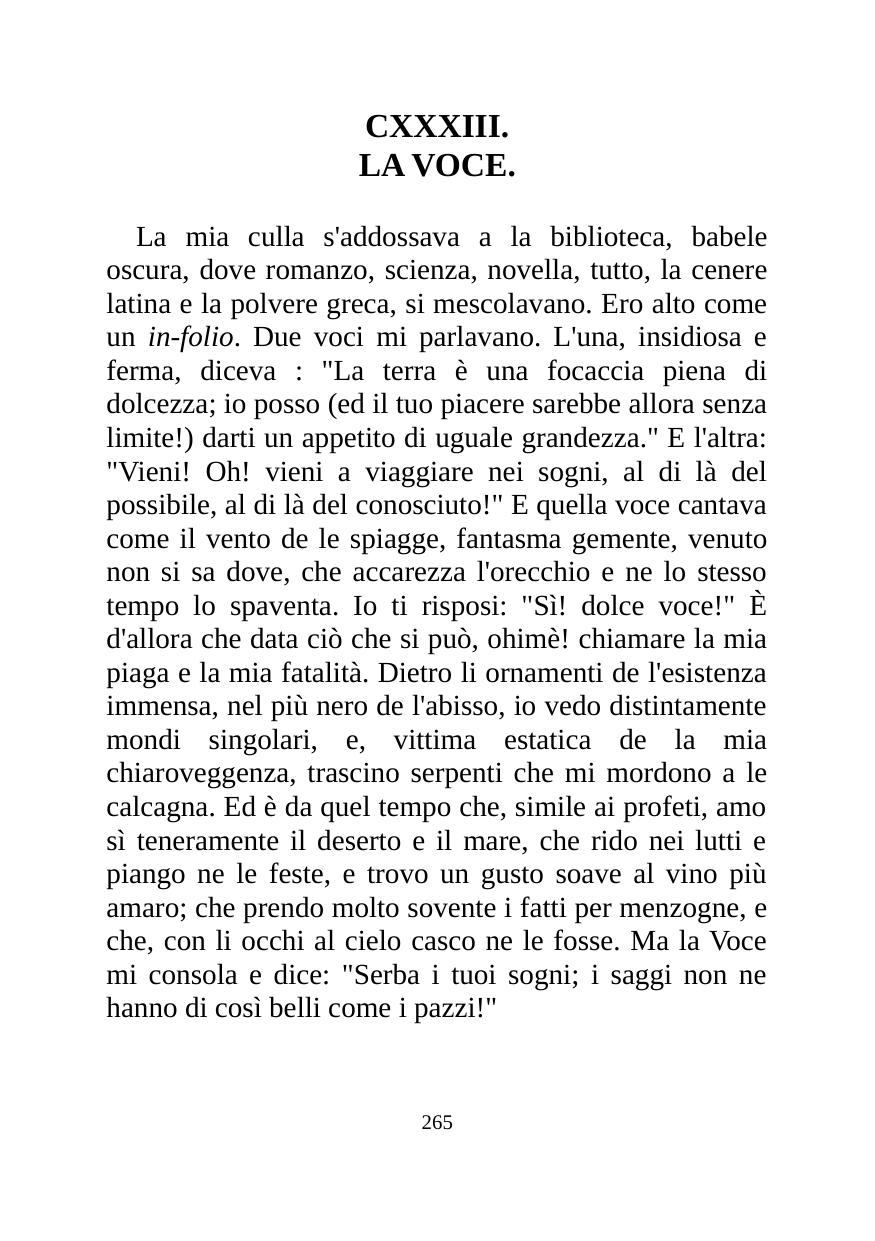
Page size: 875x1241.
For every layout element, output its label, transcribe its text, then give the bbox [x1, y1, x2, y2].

text La mia culla s'addossava a la biblioteca, babele oscura, dove romanzo, scienza, novella, tutto, la cenere latina e la polvere greca, si mescolavano. Ero alto come un in-folio. Due voci mi parlavano. L'una, insidiosa e ferma, diceva : "La terra è una focaccia piena di dolcezza; io posso (ed il tuo piacere sarebbe allora senza limite!) darti un appetito di uguale grandezza." E l'altra: "Vieni! Oh! vieni a viaggiare nei sogni, al di là del possibile, al di là del conosciuto!" E quella voce cantava come il vento de le spiagge, fantasma gemente, venuto non si sa dove, che accarezza l'orecchio e ne lo stesso tempo lo spaventa. Io ti risposi: "Sì! dolce voce!" È d'allora che data ciò che si può, ohimè! chiamare la mia piaga e la mia fatalità. Dietro li ornamenti de l'esistenza immensa, nel più nero de l'abisso, io vedo distintamente mondi singolari, e, vittima estatica de la mia chiaroveggenza, trascino serpenti che mi mordono a le calcagna. Ed è da quel tempo che, simile ai profeti, amo sì teneramente il deserto e il mare, che rido nei lutti e piango ne le feste, e trovo un gusto soave al vino più amaro; che prendo molto sovente i fatti per menzogne, e che, con li occhi al cielo casco ne le fosse. Ma la Voce mi consola e dice: "Serba i tuoi sogni; i saggi non ne hanno di così belli come i pazzi!" [106, 219, 768, 1024]
subtitle CXXXIII. LA VOCE. [106, 106, 768, 183]
